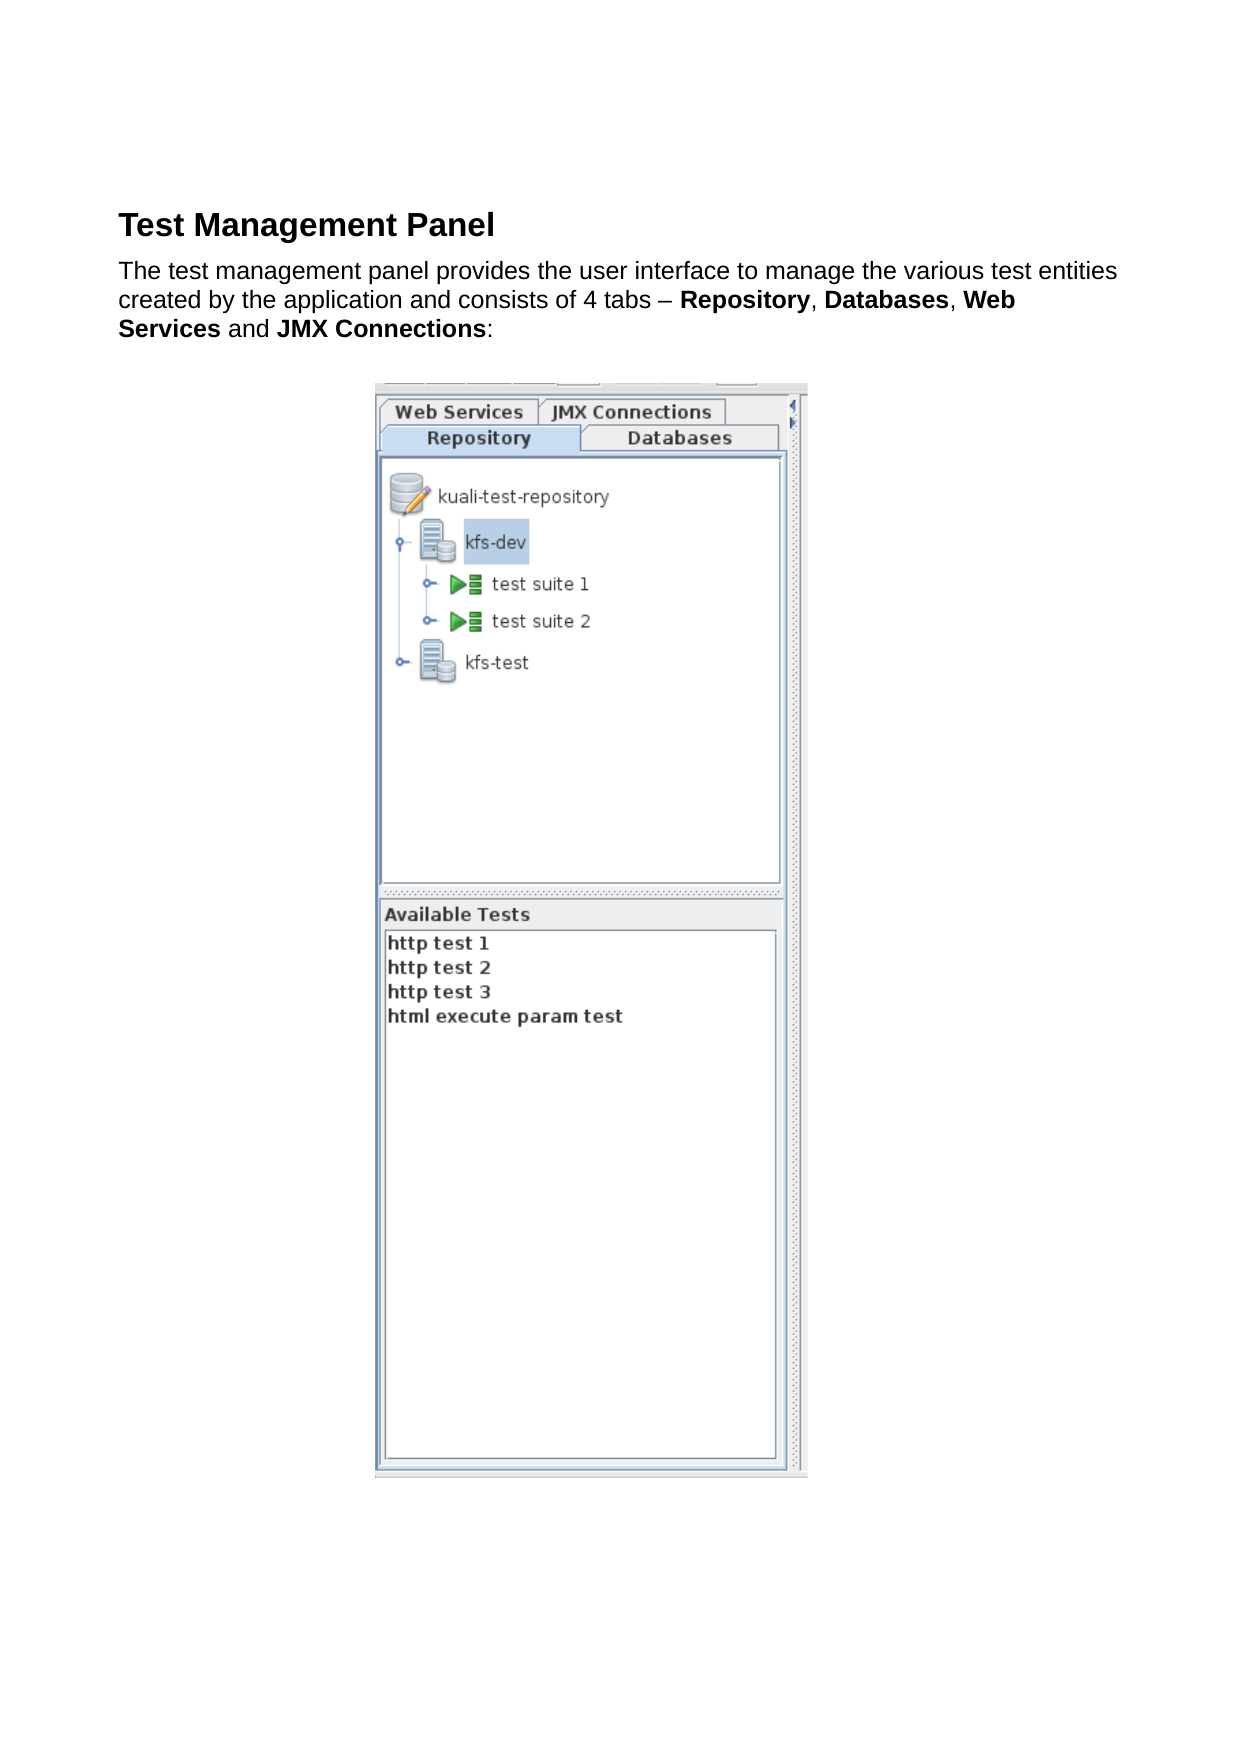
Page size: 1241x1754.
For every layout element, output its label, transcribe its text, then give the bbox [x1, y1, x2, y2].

subtitle Test Management Panel [118, 205, 1122, 243]
text The test management panel provides the user interface to manage the various test entities created by the application and consists of 4 tabs – Repository, Databases, Web Services and JMX Connections: [118, 256, 1122, 342]
picture [375, 383, 808, 1478]
